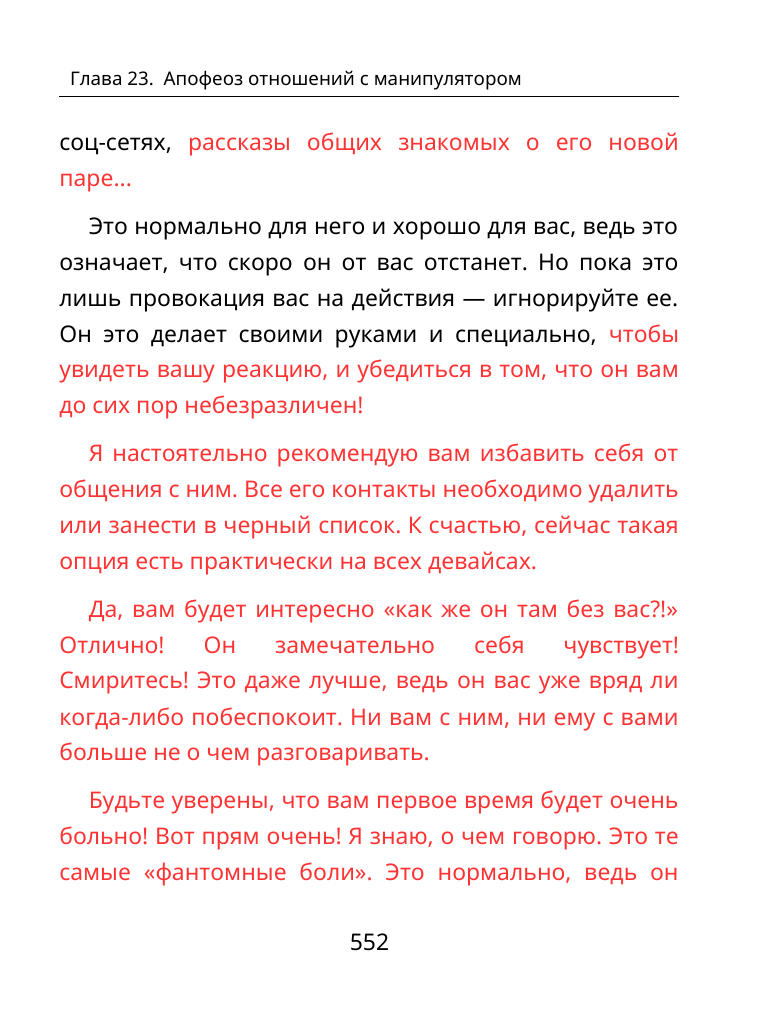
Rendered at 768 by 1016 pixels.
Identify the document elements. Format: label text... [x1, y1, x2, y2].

text Я настоятельно рекомендую вам избавить себя от общения с ним. Все его контакты необходимо удалить или занести в черный список. К счастью, сейчас такая опция есть практически на всех девайсах. [59, 437, 679, 576]
text Да, вам будет интересно «как же он там без вас?!» Отлично! Он замечательно себя чувствует! Смиритесь! Это даже лучше, ведь он вас уже вряд ли когда-либо побеспокоит. Ни вам с ним, ни ему с вами больше не о чем разговаривать. [59, 593, 679, 768]
text соц-сетях, рассказы общих знакомых о его новой паре... [59, 126, 679, 193]
text Будьте уверены, что вам первое время будет очень больно! Вот прям очень! Я знаю, о чем говорю. Это те самые «фантомные боли». Это нормально, ведь он [59, 784, 679, 887]
text Это нормально для него и хорошо для вас, ведь это означает, что скоро он от вас отстанет. Но пока это лишь провокация вас на действия — игнорируйте ее. Он это делает своими руками и специально, чтобы увидеть вашу реакцию, и убедиться в том, что он вам до сих пор небезразличен! [59, 210, 679, 421]
